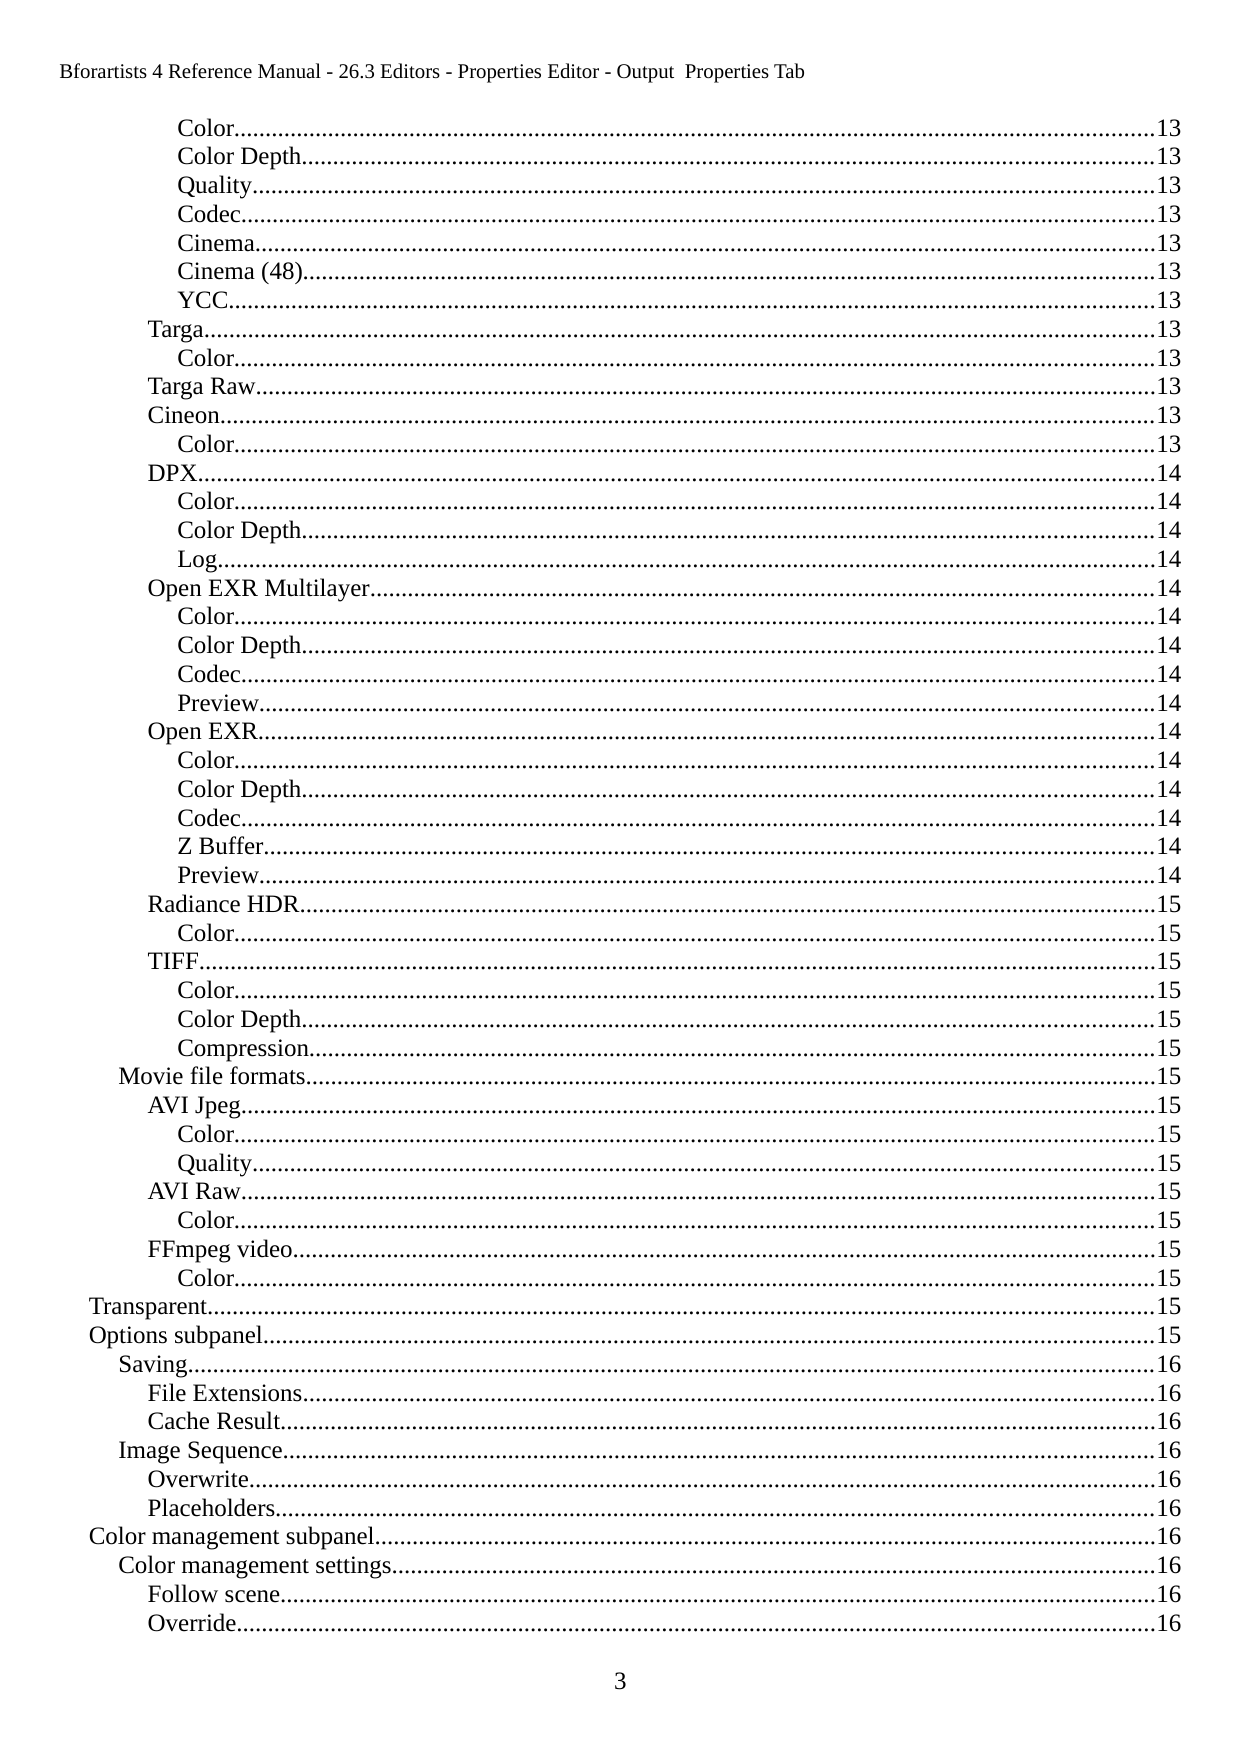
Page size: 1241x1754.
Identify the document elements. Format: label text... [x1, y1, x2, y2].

text Preview 14 [177, 860, 1181, 889]
text Quality 13 [177, 170, 1181, 199]
text AVI Jpeg 15 [147, 1090, 1181, 1119]
text Targa 13 [147, 314, 1181, 343]
text Codec 14 [177, 803, 1181, 831]
text Color Depth 14 [177, 515, 1181, 544]
text Cache Result 16 [147, 1406, 1181, 1435]
text Color 13 [177, 429, 1181, 458]
text Transparent 15 [88, 1291, 1181, 1320]
text Color 14 [177, 601, 1181, 630]
text Color Depth 15 [177, 1004, 1181, 1033]
text Override 16 [147, 1608, 1181, 1636]
text YCC 13 [177, 285, 1181, 314]
text Color 15 [177, 1263, 1181, 1291]
text Cinema 13 [177, 228, 1181, 256]
text Z Buffer 14 [177, 831, 1181, 860]
text Cineon 13 [147, 400, 1181, 429]
text Log 14 [177, 544, 1181, 573]
text Cinema (48) 13 [177, 256, 1181, 285]
text Quality 15 [177, 1148, 1181, 1176]
text Color Depth 14 [177, 630, 1181, 659]
text Targa Raw 13 [147, 371, 1181, 400]
text Color 13 [177, 113, 1181, 141]
text Color 15 [177, 975, 1181, 1004]
text Overwrite 16 [147, 1464, 1181, 1493]
text Color 14 [177, 745, 1181, 774]
text Codec 14 [177, 659, 1181, 688]
text Saving 16 [118, 1349, 1181, 1378]
text Color 13 [177, 343, 1181, 371]
text Color 15 [177, 1205, 1181, 1234]
text Image Sequence 16 [118, 1435, 1181, 1464]
text Color management settings 16 [118, 1550, 1181, 1579]
text Color Depth 13 [177, 141, 1181, 170]
text Color 15 [177, 918, 1181, 946]
text Codec 13 [177, 199, 1181, 228]
text Color 14 [177, 486, 1181, 515]
text Open EXR Multilayer 14 [147, 573, 1181, 601]
text AVI Raw 15 [147, 1176, 1181, 1205]
text Radiance HDR 15 [147, 889, 1181, 918]
text Preview 14 [177, 688, 1181, 716]
text FFmpeg video 15 [147, 1234, 1181, 1263]
text Color management subpanel 16 [88, 1521, 1181, 1550]
text Color 15 [177, 1119, 1181, 1148]
text File Extensions 16 [147, 1378, 1181, 1406]
text Options subpanel 15 [88, 1320, 1181, 1349]
text Compression 15 [177, 1033, 1181, 1061]
text Follow scene 16 [147, 1579, 1181, 1608]
text Open EXR 14 [147, 716, 1181, 745]
text DPX 14 [147, 458, 1181, 486]
text TIFF 15 [147, 946, 1181, 975]
text Placeholders 16 [147, 1493, 1181, 1521]
text Color Depth 14 [177, 774, 1181, 803]
text Movie file formats 15 [118, 1061, 1181, 1090]
